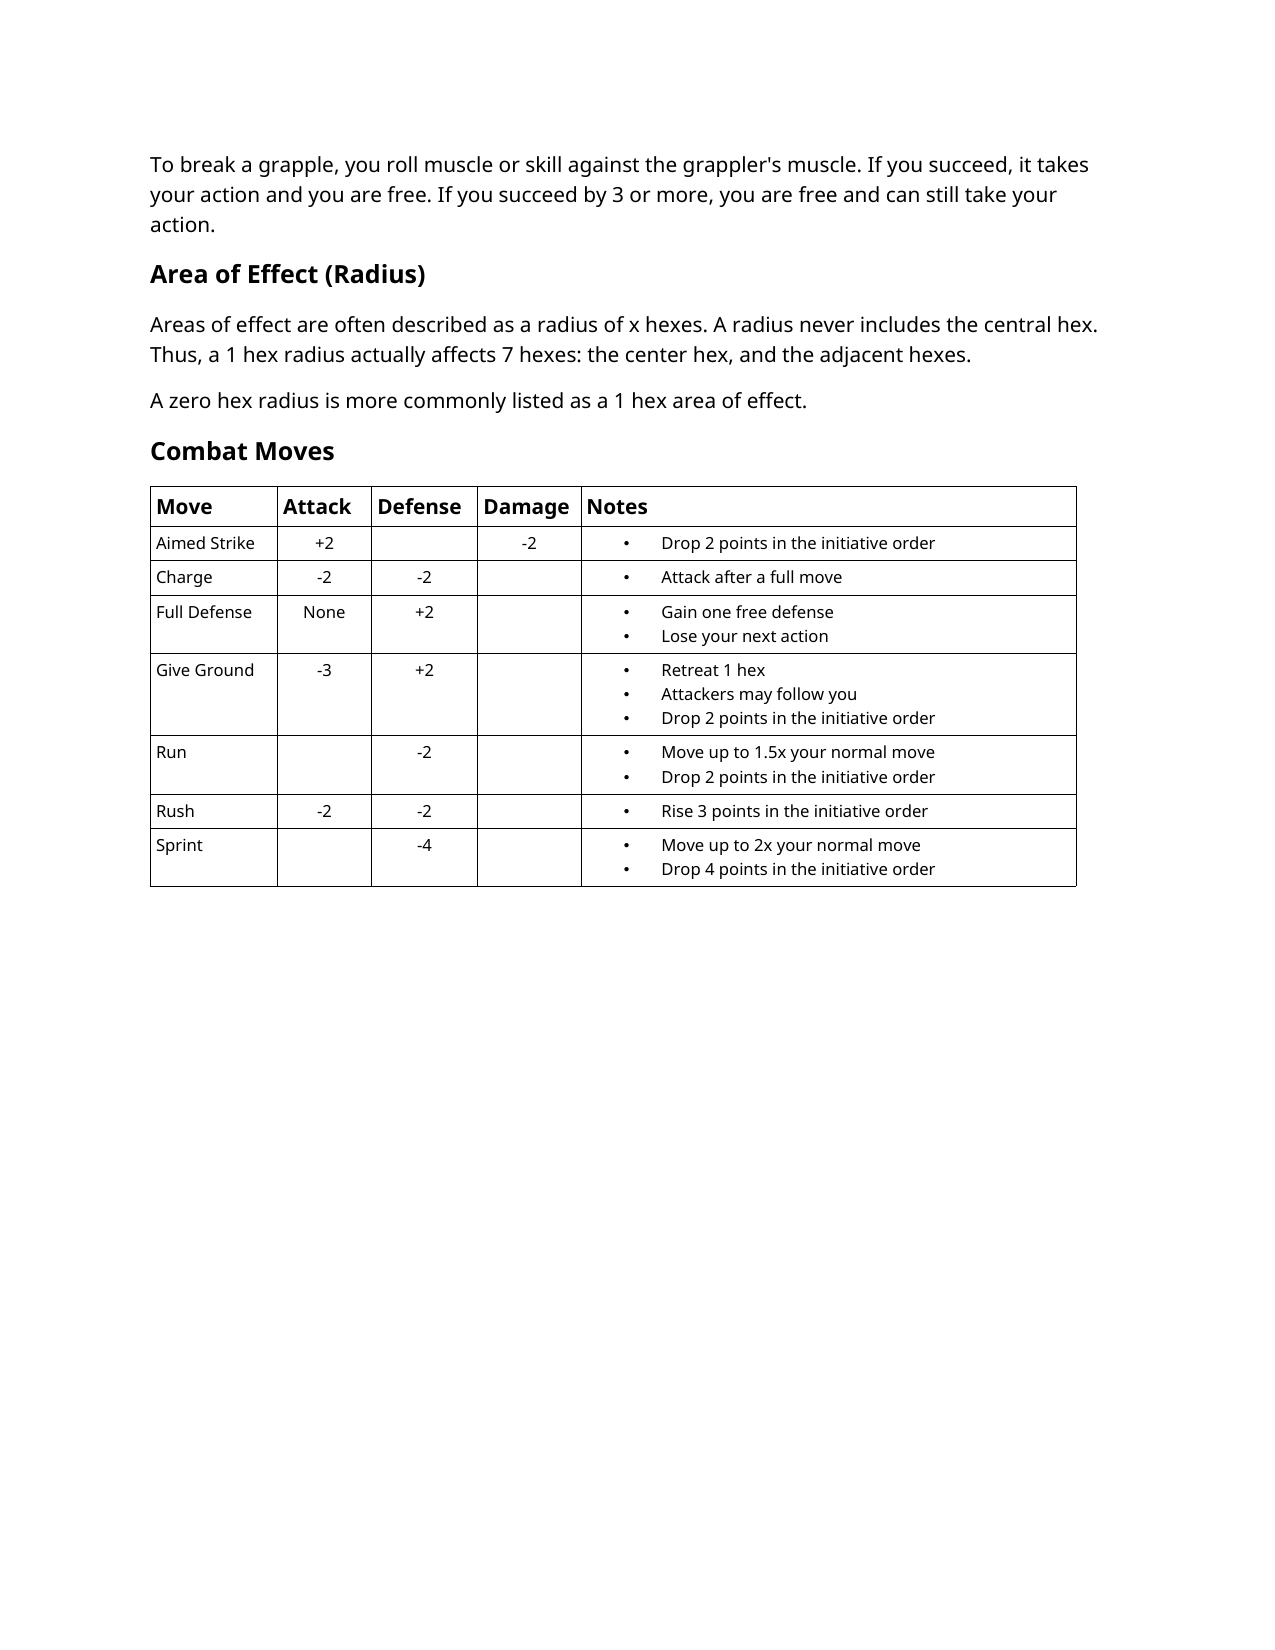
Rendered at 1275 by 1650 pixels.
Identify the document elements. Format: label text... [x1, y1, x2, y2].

table_cell -2 [372, 736, 477, 794]
table_cell [372, 527, 477, 560]
table_cell Move up to 1.5x your normal move Drop 2 points in the initiative order [582, 736, 1076, 794]
text Area of Effect (Radius) [150, 257, 1125, 291]
table_cell -2 [372, 795, 477, 828]
table_cell Rush [151, 795, 277, 828]
table_cell -2 [278, 795, 371, 828]
table_cell -3 [278, 654, 371, 735]
table_header Notes [582, 487, 1076, 526]
table_cell -2 [372, 561, 477, 594]
table_cell Drop 2 points in the initiative order [582, 527, 1076, 560]
table_cell [278, 829, 371, 886]
table_header Attack [278, 487, 371, 526]
table_header Damage [478, 487, 581, 526]
table_cell Full Defense [151, 596, 277, 653]
table_cell -4 [372, 829, 477, 886]
table_cell Charge [151, 561, 277, 594]
table_cell Rise 3 points in the initiative order [582, 795, 1076, 828]
table_cell Aimed Strike [151, 527, 277, 560]
table_cell [478, 829, 581, 886]
text A zero hex radius is more commonly listed as a 1 hex area of effect. [150, 387, 1125, 415]
table_cell [478, 654, 581, 735]
table_cell +2 [372, 596, 477, 653]
table_cell Gain one free defense Lose your next action [582, 596, 1076, 653]
table_cell Attack after a full move [582, 561, 1076, 594]
table_cell [478, 561, 581, 594]
table_cell Sprint [151, 829, 277, 886]
table_cell Retreat 1 hex Attackers may follow you Drop 2 points in the initiative order [582, 654, 1076, 735]
table_cell [478, 596, 581, 653]
table_cell None [278, 596, 371, 653]
table_cell Run [151, 736, 277, 794]
table_cell Give Ground [151, 654, 277, 735]
text Combat Moves [150, 433, 1125, 467]
table_cell [478, 736, 581, 794]
table_header Move [151, 487, 277, 526]
table_cell [478, 795, 581, 828]
text To break a grapple, you roll muscle or skill against the grappler's muscle. If you succeed, it takes your action and you are free. If you succeed by 3 or more, you are free and can still take your action. [150, 150, 1125, 239]
text Areas of effect are often described as a radius of x hexes. A radius never includes the central hex. Thus, a 1 hex radius actually affects 7 hexes: the center hex, and the adjacent hexes. [150, 310, 1125, 368]
table_cell [278, 736, 371, 794]
table_cell -2 [278, 561, 371, 594]
table_cell +2 [278, 527, 371, 560]
table_cell +2 [372, 654, 477, 735]
table_header Defense [372, 487, 477, 526]
table_cell Move up to 2x your normal move Drop 4 points in the initiative order [582, 829, 1076, 886]
table_cell -2 [478, 527, 581, 560]
